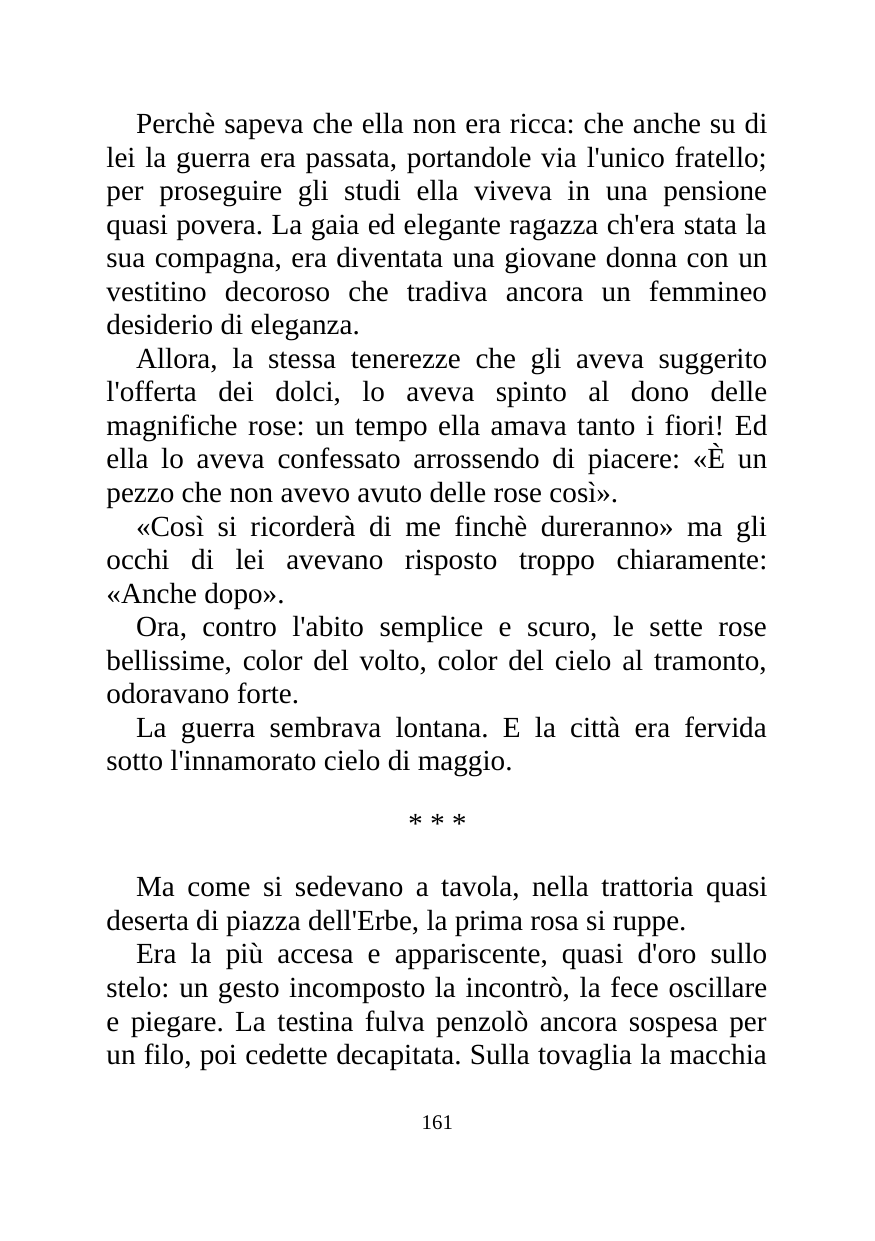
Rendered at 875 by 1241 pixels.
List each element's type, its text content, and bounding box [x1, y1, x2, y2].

text * * * [106, 807, 768, 840]
text Ma come si sedevano a tavola, nella trattoria quasi deserta di piazza dell'Erbe, la prima rosa si ruppe. [106, 869, 768, 937]
text Ora, contro l'abito semplice e scuro, le sette rose bellissime, color del volto, color del cielo al tramonto, odoravano forte. [106, 609, 768, 710]
text Allora, la stessa tenerezze che gli aveva suggerito l'offerta dei dolci, lo aveva spinto al dono delle magnifiche rose: un tempo ella amava tanto i fiori! Ed ella lo aveva confessato arrossendo di piacere: «È un pezzo che non avevo avuto delle rose così». [106, 341, 768, 509]
text «Così si ricorderà di me finchè dureranno» ma gli occhi di lei avevano risposto troppo chiaramente: «Anche dopo». [106, 509, 768, 609]
text Era la più accesa e appariscente, quasi d'oro sullo stelo: un gesto incomposto la incontrò, la fece oscillare e piegare. La testina fulva penzolò ancora sospesa per un filo, poi cedette decapitata. Sulla tovaglia la macchia [106, 937, 768, 1071]
text Perchè sapeva che ella non era ricca: che anche su di lei la guerra era passata, portandole via l'unico fratello; per proseguire gli studi ella viveva in una pensione quasi povera. La gaia ed elegante ragazza ch'era stata la sua compagna, era diventata una giovane donna con un vestitino decoroso che tradiva ancora un femmineo desiderio di eleganza. [106, 106, 768, 341]
text La guerra sembrava lontana. E la città era fervida sotto l'innamorato cielo di maggio. [106, 710, 768, 777]
